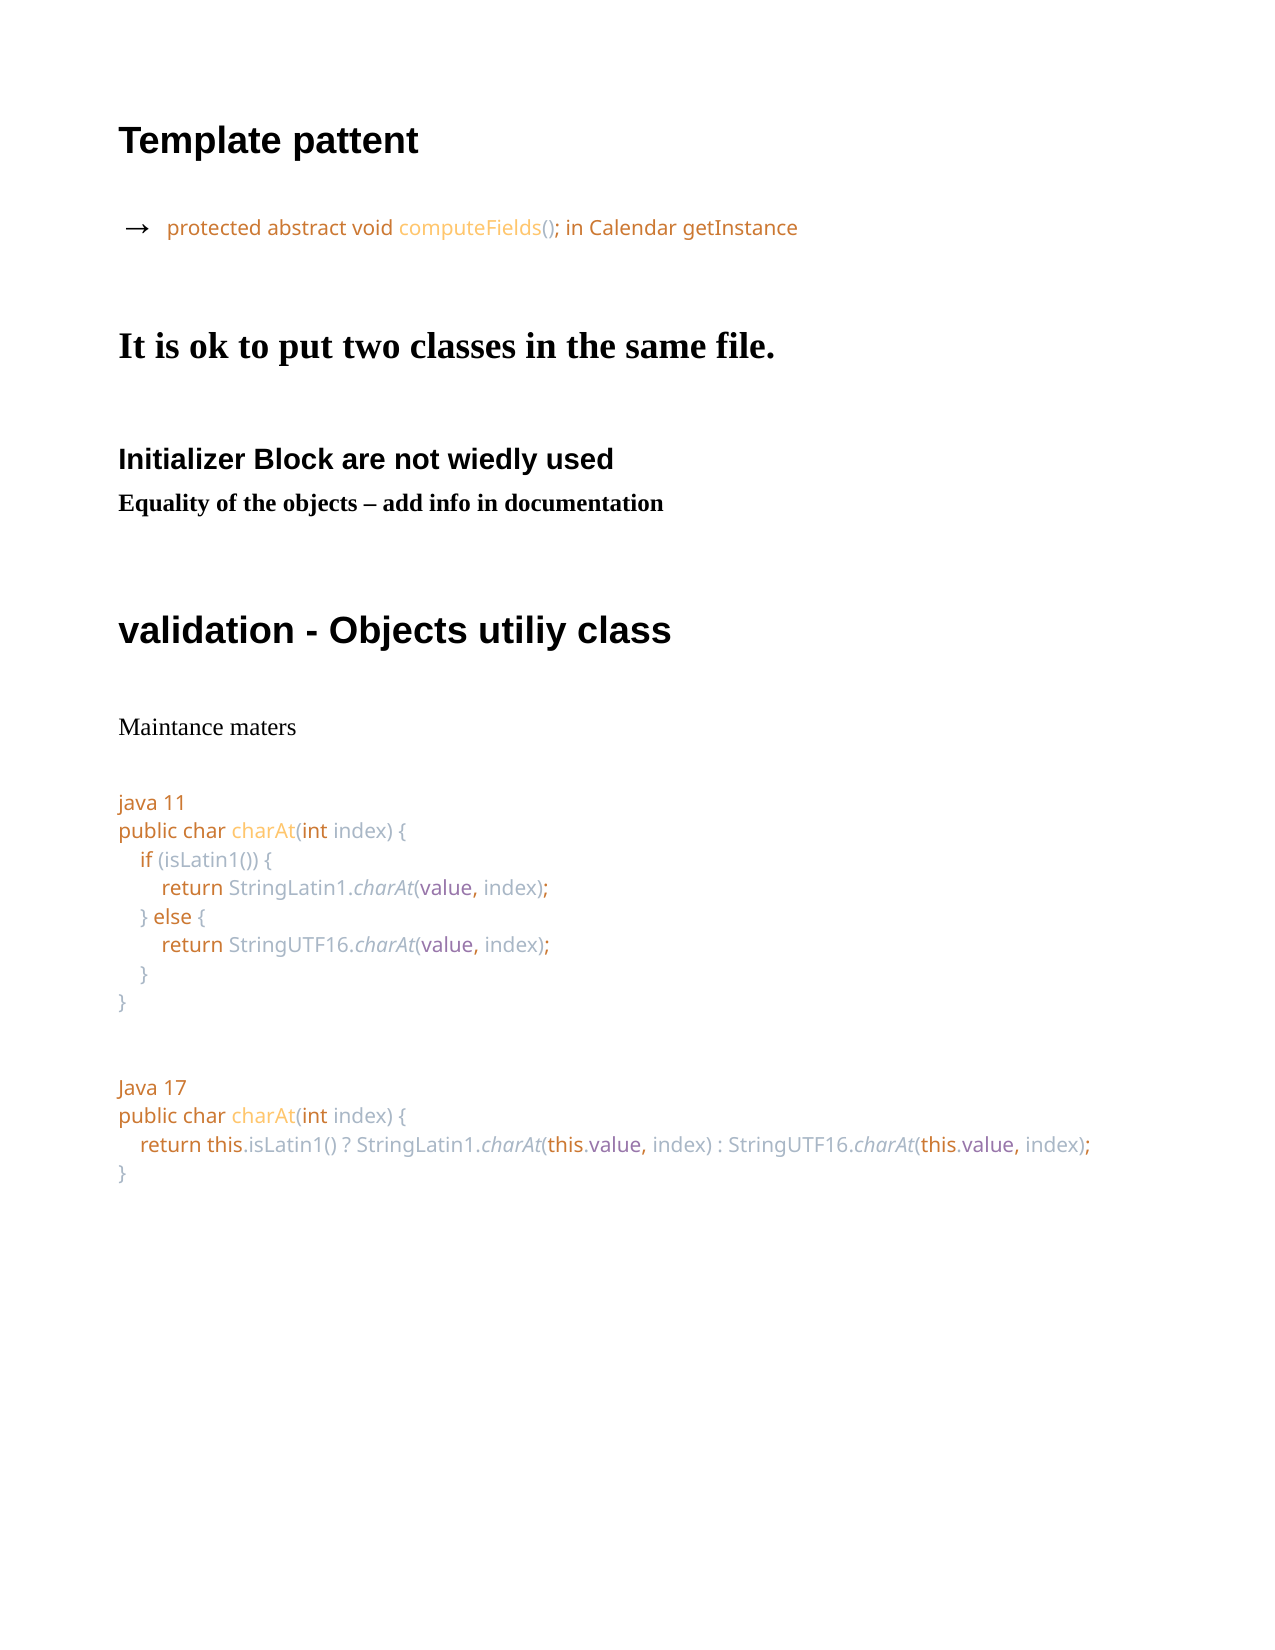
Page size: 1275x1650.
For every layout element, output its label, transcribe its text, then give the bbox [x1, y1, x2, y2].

subtitle Initializer Block are not wiedly used [118, 442, 1157, 475]
text public char charAt(int index) { if (isLatin1()) { return StringLatin1.charAt(value, index); } else { return StringUTF16.charAt(value, index); } } [118, 817, 1157, 1016]
text Java 17 public char charAt(int index) { return this.isLatin1() ? StringLatin1.charAt(this.value, index) : StringUTF16.charAt(this.value, index); } [118, 1044, 1157, 1187]
subtitle → protected abstract void computeFields(); in Calendar getInstance [118, 199, 1157, 243]
text Equality of the objects – add info in documentation [118, 488, 1157, 517]
subtitle Template pattent [118, 118, 1157, 162]
text Maintance maters [118, 712, 1157, 741]
subtitle validation - Objects utiliy class [118, 608, 1157, 652]
subtitle It is ok to put two classes in the same file. [118, 324, 1157, 367]
text java 11 [118, 788, 1157, 817]
